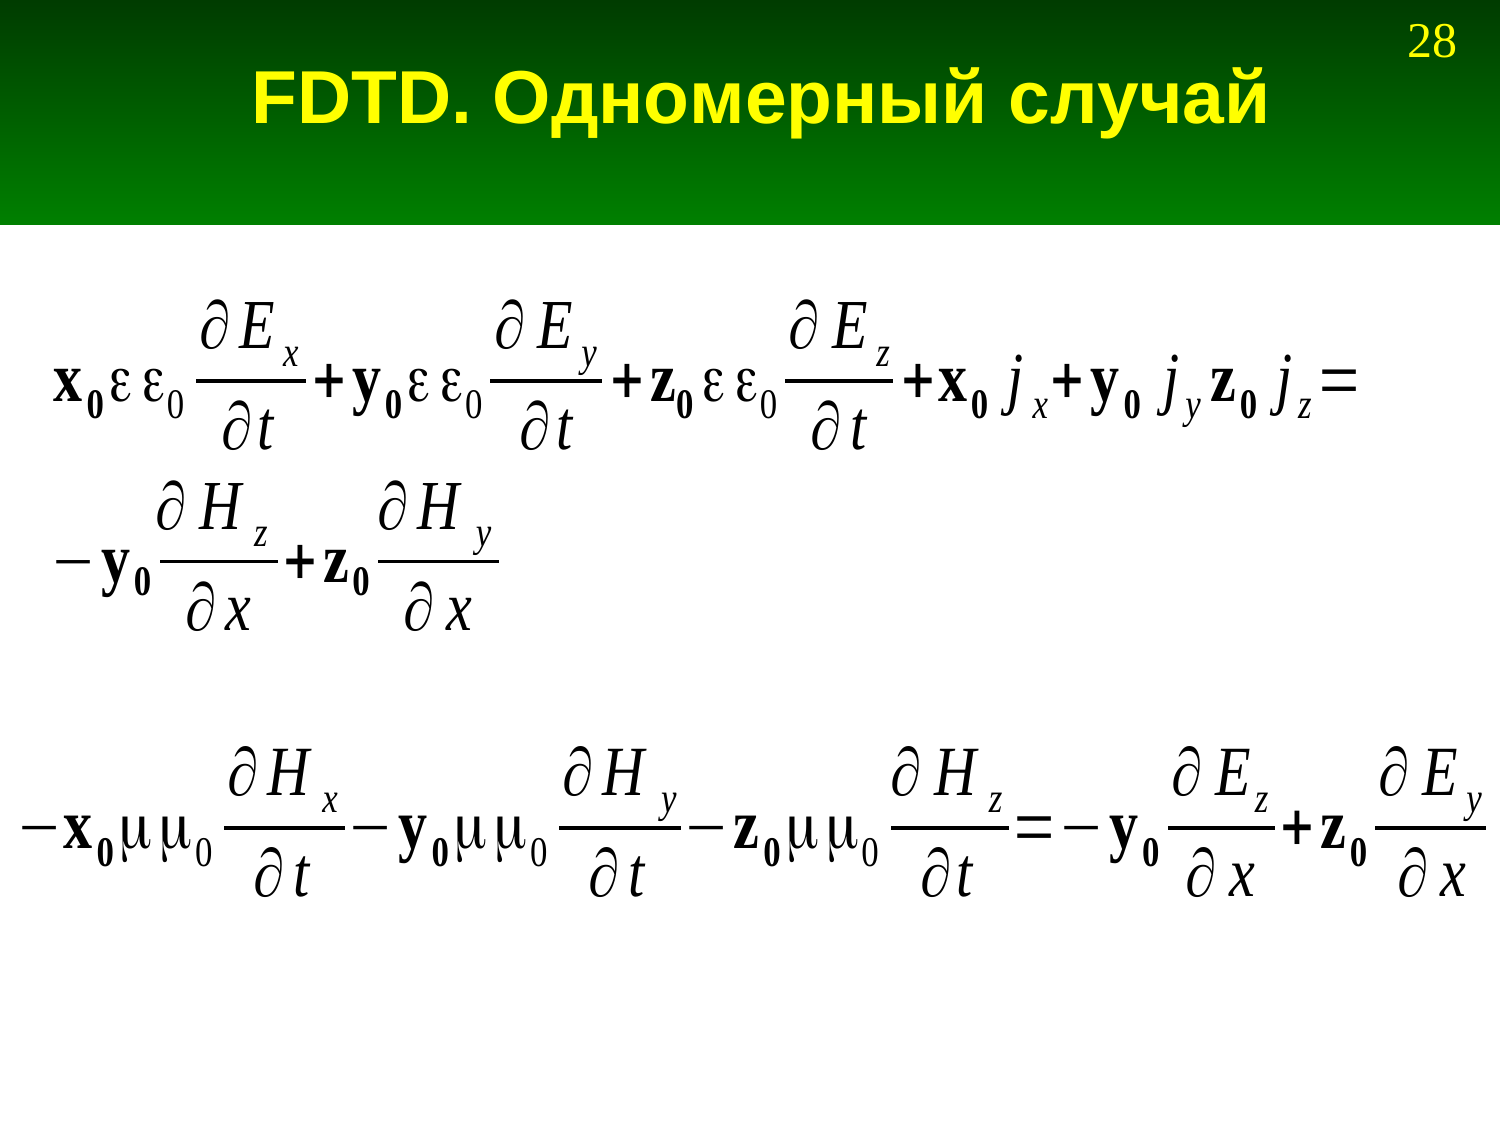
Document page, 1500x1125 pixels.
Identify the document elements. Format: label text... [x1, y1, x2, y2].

chart [1, 733, 1500, 911]
chart [35, 286, 1379, 645]
title FDTD. Одномерный случай [123, 0, 1399, 188]
